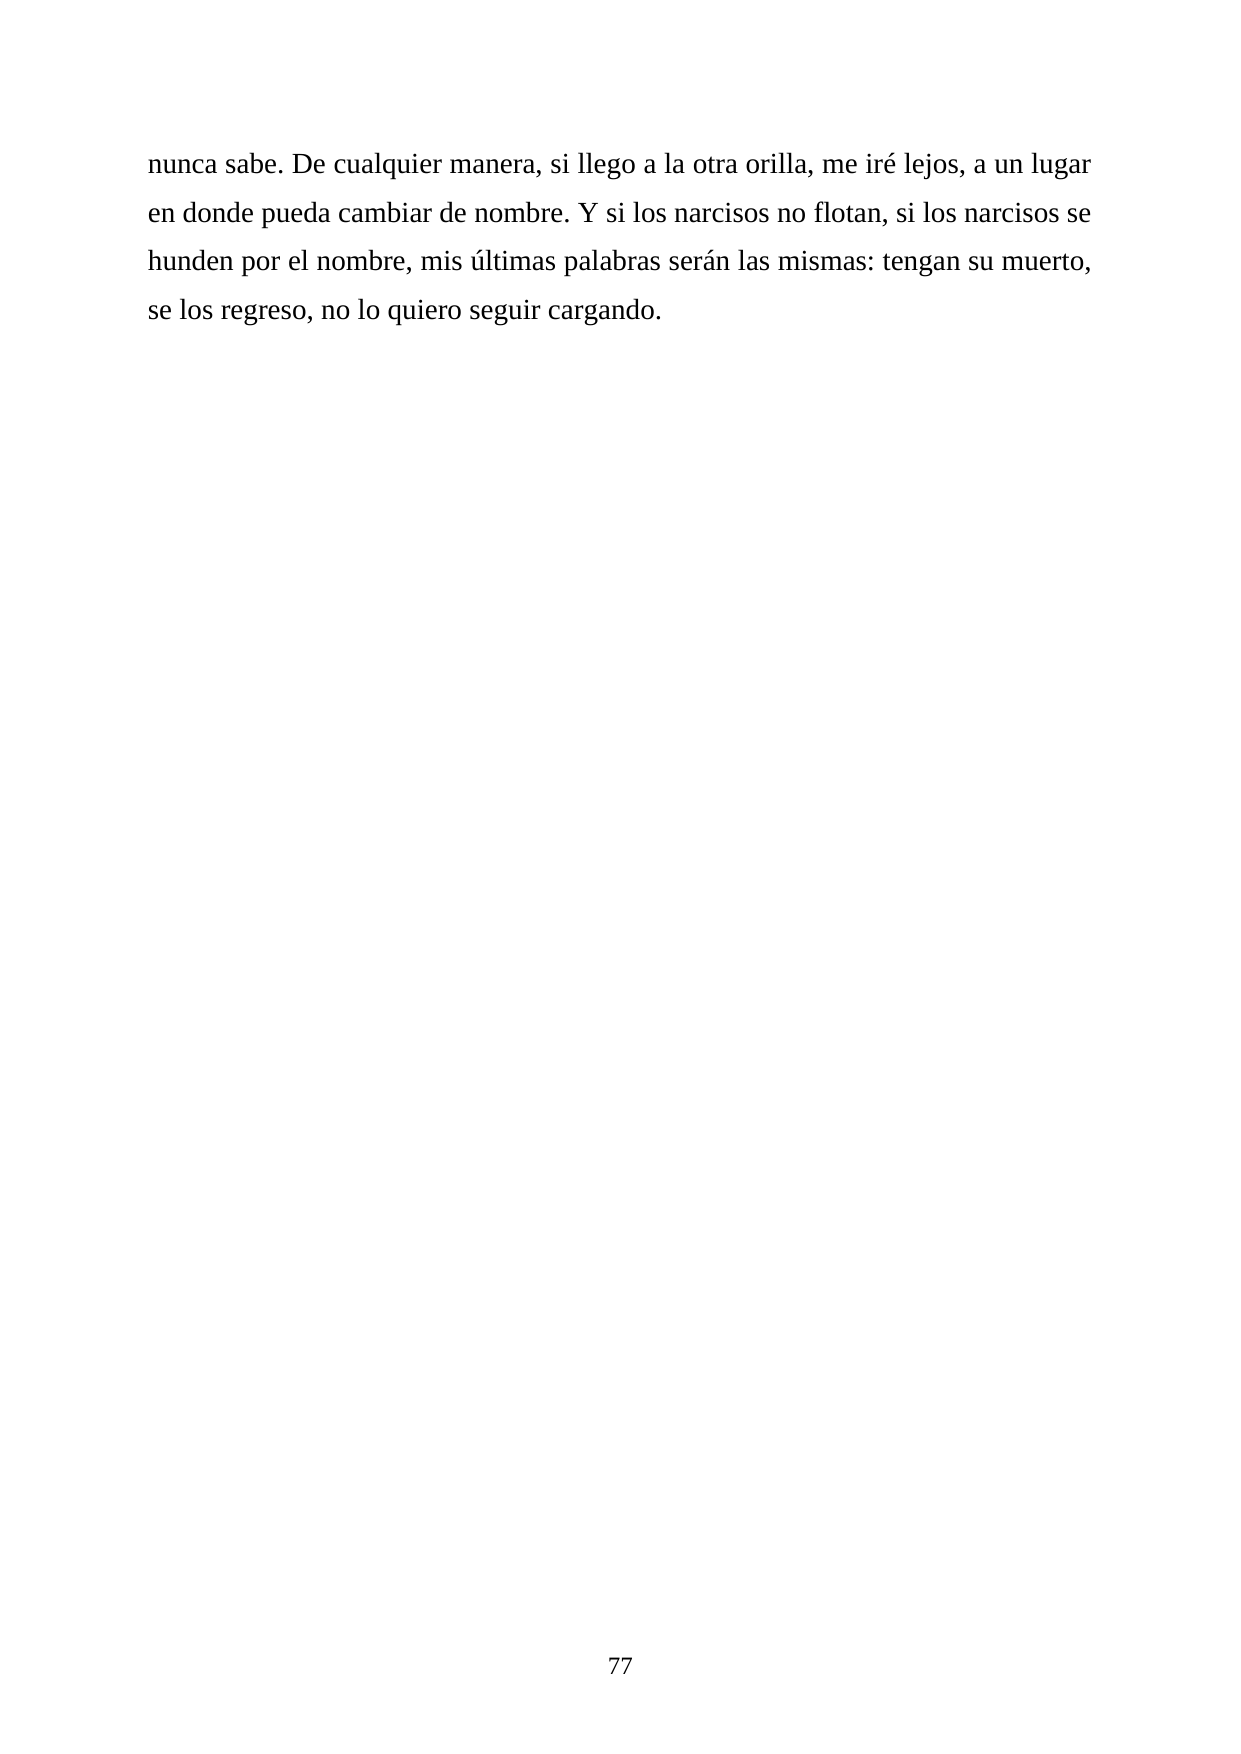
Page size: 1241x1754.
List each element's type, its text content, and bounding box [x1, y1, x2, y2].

text nunca sabe. De cualquier manera, si llego a la otra orilla, me iré lejos, a un lugar en donde pueda cambiar de nombre. Y si los narcisos no flotan, si los narcisos se hunden por el nombre, mis últimas palabras serán las mismas: tengan su muerto, se los regreso, no lo quiero seguir cargando. [148, 148, 1092, 325]
